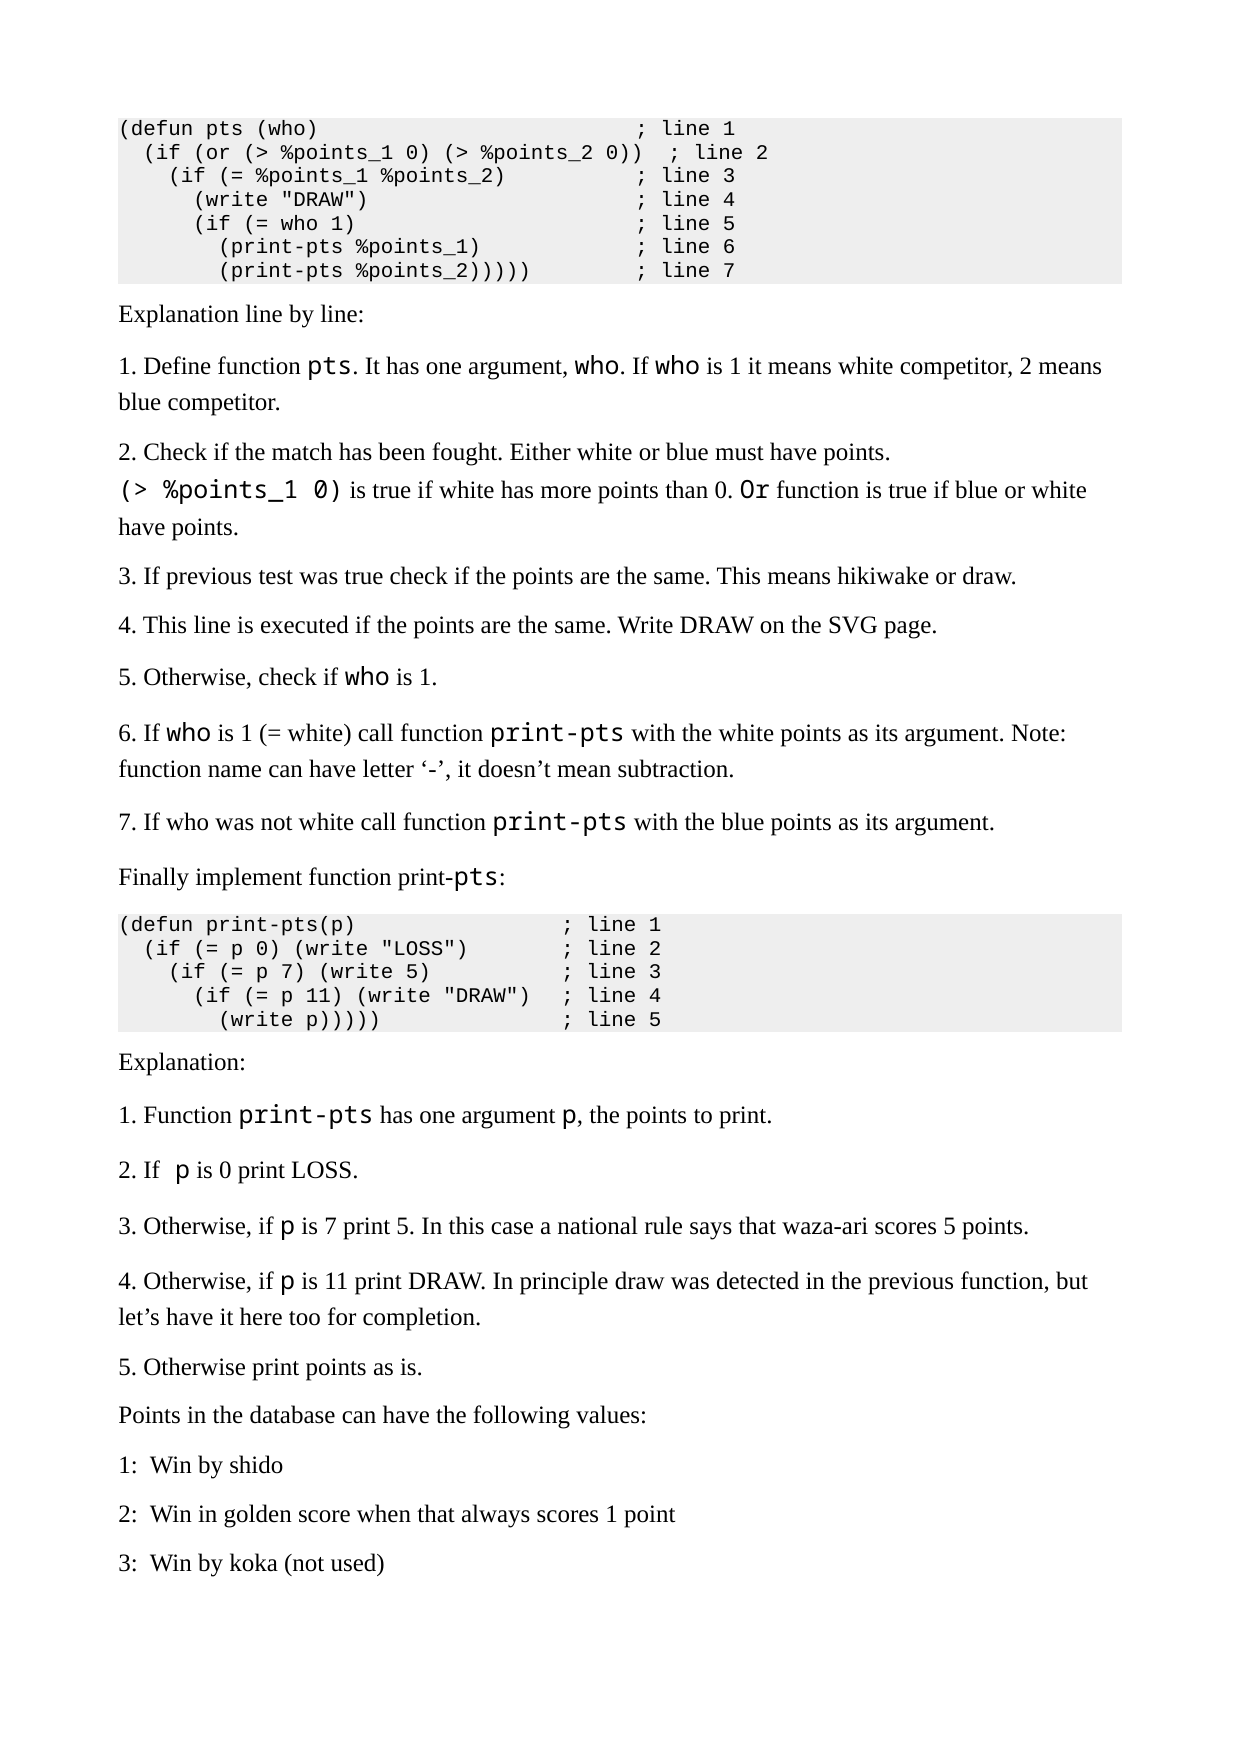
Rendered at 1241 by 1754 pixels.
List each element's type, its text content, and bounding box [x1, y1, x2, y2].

text 5. Otherwise, check if who is 1. [118, 659, 1122, 693]
text (print-pts %points_2))))) ; line 7 [118, 260, 1122, 284]
text 4. This line is executed if the points are the same. Write DRAW on the SVG page. [118, 610, 1122, 639]
text 3: Win by koka (not used) [118, 1548, 1122, 1577]
text Finally implement function print-pts: [118, 859, 1122, 893]
text 6. If who is 1 (= white) call function print-pts with the white points as its argument. Note: function name can have letter ‘-’, it doesn’t mean subtraction. [118, 714, 1122, 783]
text 2. If p is 0 print LOSS. [118, 1152, 1122, 1186]
text Explanation: [118, 1047, 1122, 1076]
text Explanation line by line: [118, 299, 1122, 327]
text (defun print-pts(p) ; line 1 (if (= p 0) (write "LOSS") ; line 2 (if (= p 7) (write 5) ; line 3 (if (= p 11) (write "DRAW") ; line 4 (write p))))) ; line 5 [118, 914, 1122, 1032]
text 2: Win in golden score when that always scores 1 point [118, 1499, 1122, 1527]
text 4. Otherwise, if p is 11 print DRAW. In principle draw was detected in the previous function, but let’s have it here too for completion. [118, 1263, 1122, 1331]
text 1. Define function pts. It has one argument, who. If who is 1 it means white competitor, 2 means blue competitor. [118, 348, 1122, 416]
text 1. Function print-pts has one argument p, the points to print. [118, 1096, 1122, 1131]
text 3. If previous test was true check if the points are the same. This means hikiwake or draw. [118, 561, 1122, 590]
text (print-pts %points_1) ; line 6 [118, 236, 1122, 260]
text 5. Otherwise print points as is. [118, 1352, 1122, 1380]
text (defun pts (who) ; line 1 (if (or (> %points_1 0) (> %points_2 0)) ; line 2 (if (= %points_1 %points_2) ; line 3 (write "DRAW") ; line 4 (if (= who 1) ; line 5 [118, 118, 1122, 236]
text Points in the database can have the following values: [118, 1401, 1122, 1429]
text 1: Win by shido [118, 1450, 1122, 1478]
text 2. Check if the match has been fought. Either white or blue must have points. (> %points_1 0) is true if white has more points than 0. Or function is true if blue or white have points. [118, 437, 1122, 541]
text 3. Otherwise, if p is 7 print 5. In this case a national rule says that waza-ari scores 5 points. [118, 1207, 1122, 1241]
text 7. If who was not white call function print-pts with the blue points as its argument. [118, 803, 1122, 837]
